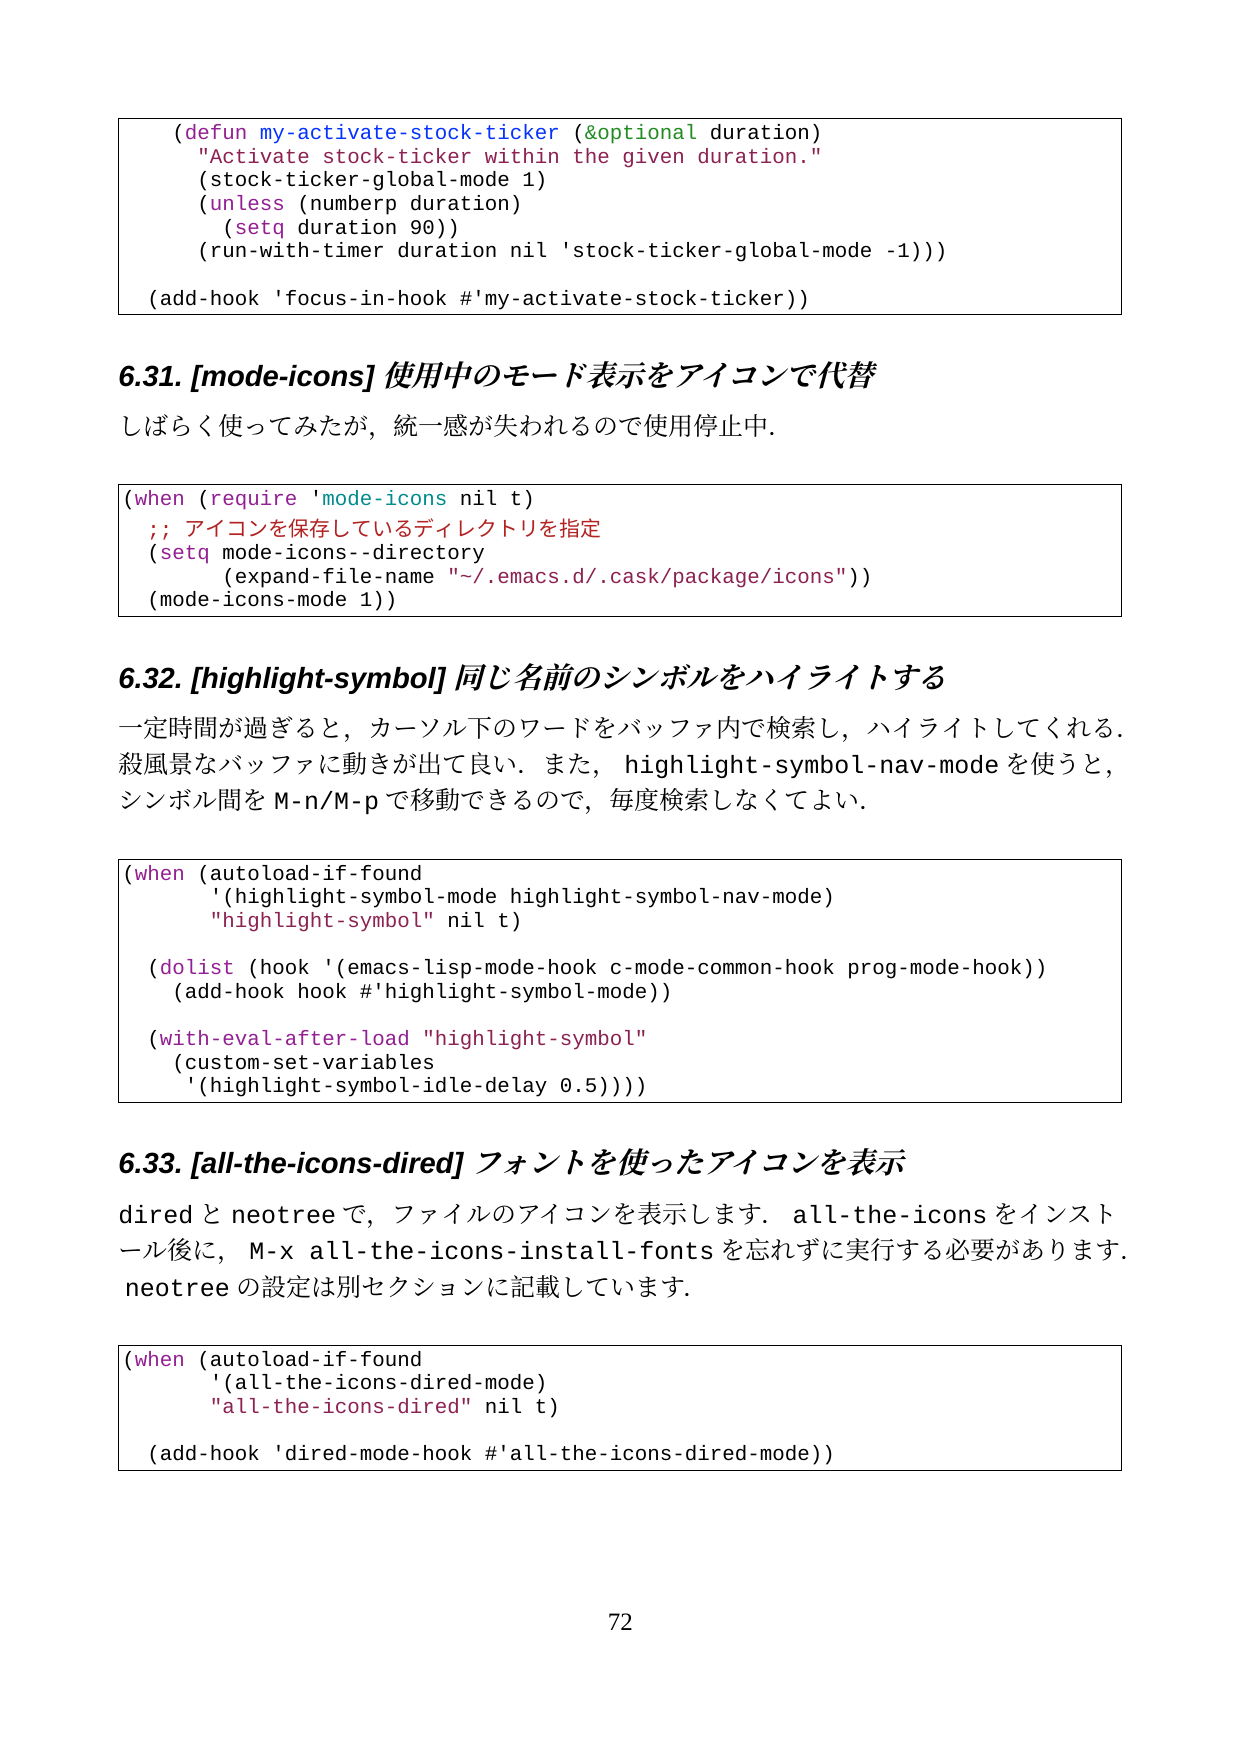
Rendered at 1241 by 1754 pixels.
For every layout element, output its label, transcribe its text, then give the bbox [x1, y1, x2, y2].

text "all-the-icons-dired" nil t) [119, 1392, 1121, 1416]
text (dolist (hook '(emacs-lisp-mode-hook c-mode-common-hook prog-mode-hook)) [119, 953, 1121, 977]
text (setq duration 90)) [119, 213, 1121, 236]
text (when (require 'mode-icons nil t) [119, 485, 1121, 508]
text dired と neotree で，ファイルのアイコンを表示します． all-the-icons をインストール後に， M-x all-the-icons-install-fonts を忘れずに実行する必要があります． neotree の設定は別セクションに記載しています． [118, 1195, 1122, 1332]
text しばらく使ってみたが，統一感が失われるので使用停止中． [118, 407, 1122, 472]
text '(all-the-icons-dired-mode) [119, 1368, 1121, 1392]
text "Activate stock-ticker within the given duration." [119, 142, 1121, 165]
text "highlight-symbol" nil t) [119, 906, 1121, 929]
text (expand-file-name "~/.emacs.d/.cask/package/icons")) [119, 562, 1121, 586]
text (when (autoload-if-found [119, 1346, 1121, 1368]
text (defun my-activate-stock-ticker (&optional duration) [119, 119, 1121, 142]
subtitle [all-the-icons-dired] フォントを使ったアイコンを表示 [118, 1140, 1122, 1182]
text (add-hook 'dired-mode-hook #'all-the-icons-dired-mode)) [119, 1439, 1121, 1470]
subtitle [highlight-symbol] 同じ名前のシンボルをハイライトする [118, 654, 1122, 696]
text 一定時間が過ぎると，カーソル下のワードをバッファ内で検索し，ハイライトしてくれる．殺風景なバッファに動きが出て良い．また， highlight-symbol-nav-mode を使うと，シンボル間を M-n/M-p で移動できるので，毎度検索しなくてよい． [118, 709, 1122, 846]
text (unless (numberp duration) [119, 189, 1121, 213]
text (add-hook hook #'highlight-symbol-mode)) [119, 977, 1121, 1000]
text (when (autoload-if-found [119, 860, 1121, 882]
text '(highlight-symbol-mode highlight-symbol-nav-mode) [119, 882, 1121, 906]
text (stock-ticker-global-mode 1) [119, 165, 1121, 189]
text (add-hook 'focus-in-hook #'my-activate-stock-ticker)) [119, 284, 1121, 314]
text ;; アイコンを保存しているディレクトリを指定 [119, 508, 1121, 538]
subtitle [mode-icons] 使用中のモード表示をアイコンで代替 [118, 353, 1122, 394]
text (mode-icons-mode 1)) [119, 586, 1121, 616]
text (with-eval-after-load "highlight-symbol" [119, 1024, 1121, 1048]
text (run-with-timer duration nil 'stock-ticker-global-mode -1))) [119, 236, 1121, 260]
text (custom-set-variables [119, 1048, 1121, 1071]
text (setq mode-icons--directory [119, 538, 1121, 562]
text '(highlight-symbol-idle-delay 0.5)))) [119, 1071, 1121, 1102]
